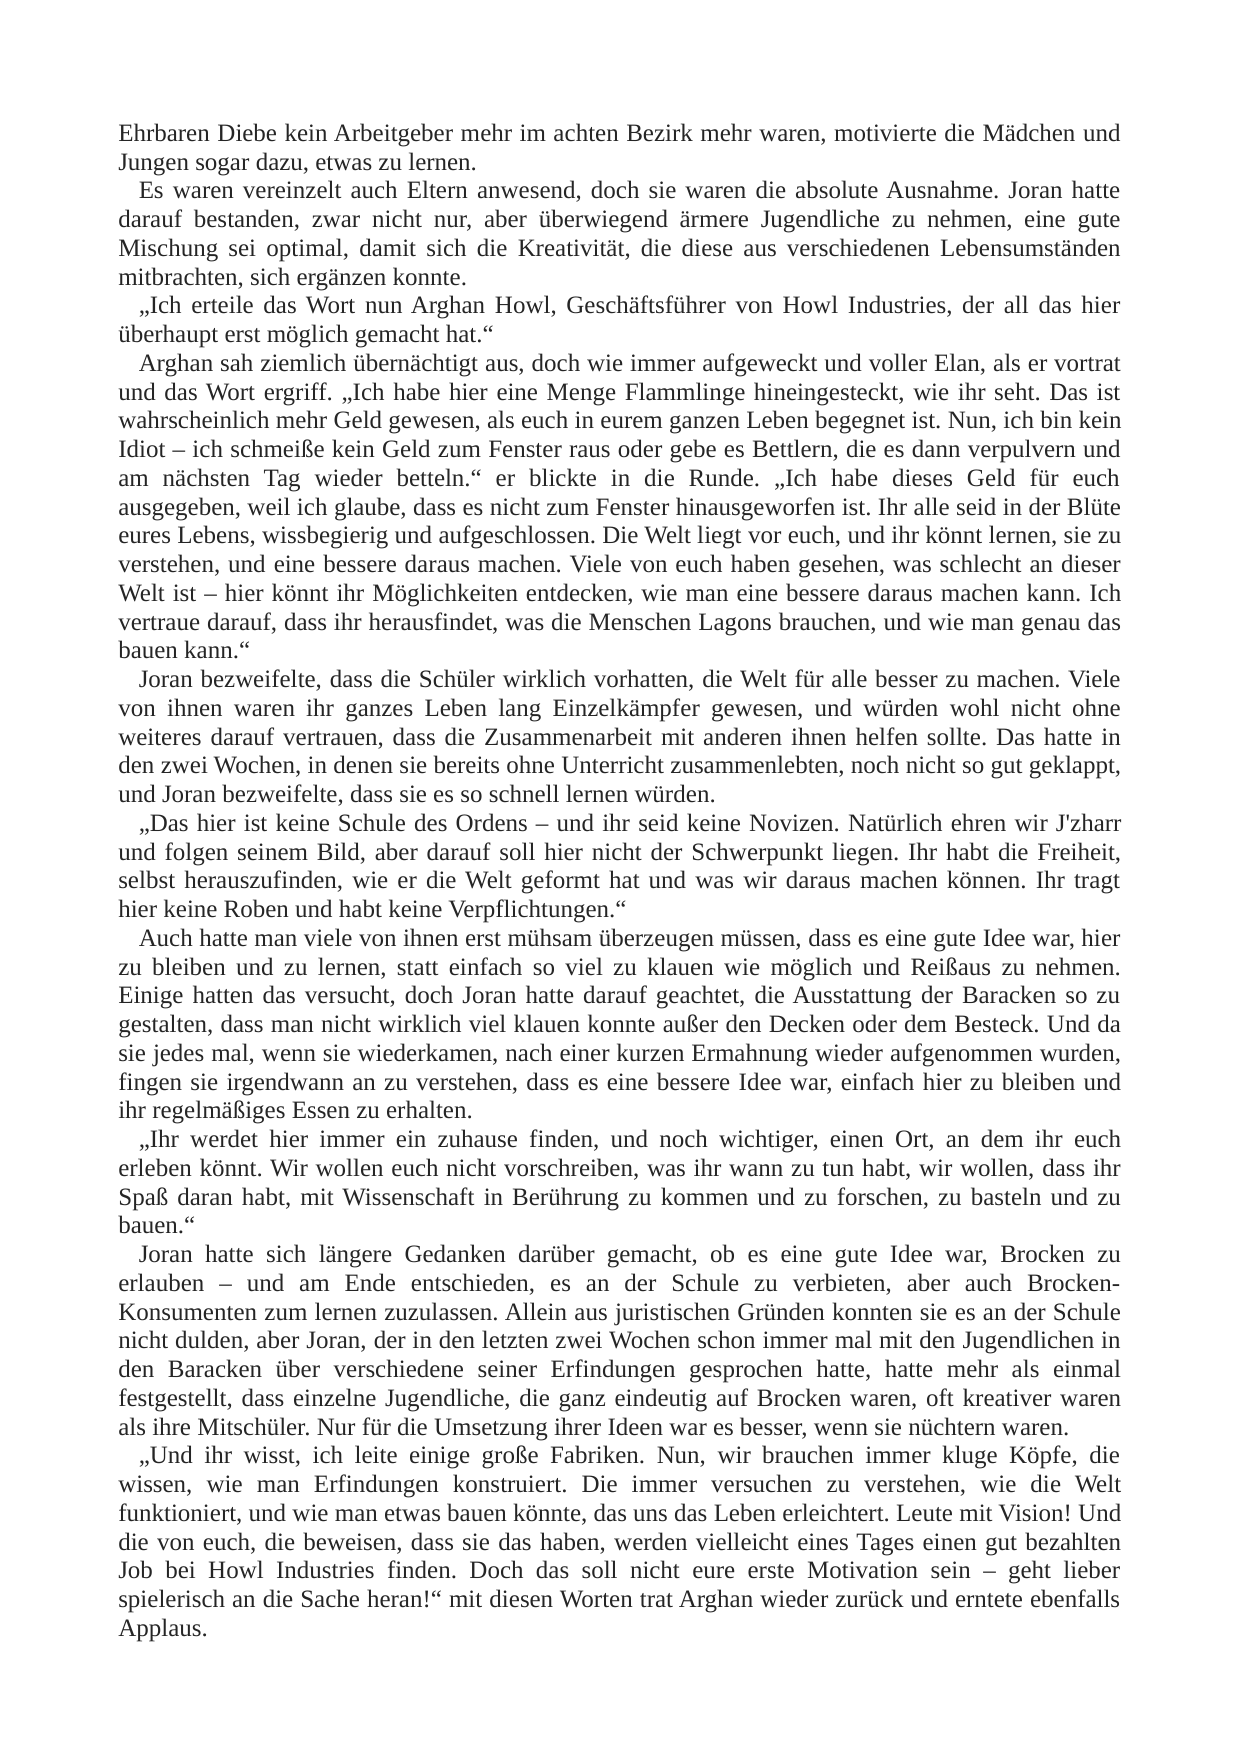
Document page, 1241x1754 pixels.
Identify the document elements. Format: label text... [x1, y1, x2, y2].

text Auch hatte man viele von ihnen erst mühsam überzeugen müssen, dass es eine gute Idee war, hier zu bleiben und zu lernen, statt einfach so viel zu klauen wie möglich und Reißaus zu nehmen. Einige hatten das versucht, doch Joran hatte darauf geachtet, die Ausstattung der Baracken so zu gestalten, dass man nicht wirklich viel klauen konnte außer den Decken oder dem Besteck. Und da sie jedes mal, wenn sie wiederkamen, nach einer kurzen Ermahnung wieder aufgenommen wurden, fingen sie irgendwann an zu verstehen, dass es eine bessere Idee war, einfach hier zu bleiben und ihr regelmäßiges Essen zu erhalten. [118, 923, 1122, 1124]
text Joran hatte sich längere Gedanken darüber gemacht, ob es eine gute Idee war, Brocken zu erlauben – und am Ende entschieden, es an der Schule zu verbieten, aber auch Brocken-Konsumenten zum lernen zuzulassen. Allein aus juristischen Gründen konnten sie es an der Schule nicht dulden, aber Joran, der in den letzten zwei Wochen schon immer mal mit den Jugendlichen in den Baracken über verschiedene seiner Erfindungen gesprochen hatte, hatte mehr als einmal festgestellt, dass einzelne Jugendliche, die ganz eindeutig auf Brocken waren, oft kreativer waren als ihre Mitschüler. Nur für die Umsetzung ihrer Ideen war es besser, wenn sie nüchtern waren. [118, 1239, 1122, 1441]
text „Ich erteile das Wort nun Arghan Howl, Geschäftsführer von Howl Industries, der all das hier überhaupt erst möglich gemacht hat.“ [118, 291, 1122, 348]
text Joran bezweifelte, dass die Schüler wirklich vorhatten, die Welt für alle besser zu machen. Viele von ihnen waren ihr ganzes Leben lang Einzelkämpfer gewesen, und würden wohl nicht ohne weiteres darauf vertrauen, dass die Zusammenarbeit mit anderen ihnen helfen sollte. Das hatte in den zwei Wochen, in denen sie bereits ohne Unterricht zusammenlebten, noch nicht so gut geklappt, und Joran bezweifelte, dass sie es so schnell lernen würden. [118, 664, 1122, 808]
text Ehrbaren Diebe kein Arbeitgeber mehr im achten Bezirk mehr waren, motivierte die Mädchen und Jungen sogar dazu, etwas zu lernen. [118, 118, 1122, 176]
text „Das hier ist keine Schule des Ordens – und ihr seid keine Novizen. Natürlich ehren wir J'zharr und folgen seinem Bild, aber darauf soll hier nicht der Schwerpunkt liegen. Ihr habt die Freiheit, selbst herauszufinden, wie er die Welt geformt hat und was wir daraus machen können. Ihr tragt hier keine Roben und habt keine Verpflichtungen.“ [118, 808, 1122, 923]
text Es waren vereinzelt auch Eltern anwesend, doch sie waren die absolute Ausnahme. Joran hatte darauf bestanden, zwar nicht nur, aber überwiegend ärmere Jugendliche zu nehmen, eine gute Mischung sei optimal, damit sich die Kreativität, die diese aus verschiedenen Lebensumständen mitbrachten, sich ergänzen konnte. [118, 176, 1122, 291]
text Arghan sah ziemlich übernächtigt aus, doch wie immer aufgeweckt und voller Elan, als er vortrat und das Wort ergriff. „Ich habe hier eine Menge Flammlinge hineingesteckt, wie ihr seht. Das ist wahrscheinlich mehr Geld gewesen, als euch in eurem ganzen Leben begegnet ist. Nun, ich bin kein Idiot – ich schmeiße kein Geld zum Fenster raus oder gebe es Bettlern, die es dann verpulvern und am nächsten Tag wieder betteln.“ er blickte in die Runde. „Ich habe dieses Geld für euch ausgegeben, weil ich glaube, dass es nicht zum Fenster hinausgeworfen ist. Ihr alle seid in der Blüte eures Lebens, wissbegierig und aufgeschlossen. Die Welt liegt vor euch, und ihr könnt lernen, sie zu verstehen, und eine bessere daraus machen. Viele von euch haben gesehen, was schlecht an dieser Welt ist – hier könnt ihr Möglichkeiten entdecken, wie man eine bessere daraus machen kann. Ich vertraue darauf, dass ihr herausfindet, was die Menschen Lagons brauchen, und wie man genau das bauen kann.“ [118, 348, 1122, 664]
text „Ihr werdet hier immer ein zuhause finden, und noch wichtiger, einen Ort, an dem ihr euch erleben könnt. Wir wollen euch nicht vorschreiben, was ihr wann zu tun habt, wir wollen, dass ihr Spaß daran habt, mit Wissenschaft in Berührung zu kommen und zu forschen, zu basteln und zu bauen.“ [118, 1124, 1122, 1239]
text „Und ihr wisst, ich leite einige große Fabriken. Nun, wir brauchen immer kluge Köpfe, die wissen, wie man Erfindungen konstruiert. Die immer versuchen zu verstehen, wie die Welt funktioniert, und wie man etwas bauen könnte, das uns das Leben erleichtert. Leute mit Vision! Und die von euch, die beweisen, dass sie das haben, werden vielleicht eines Tages einen gut bezahlten Job bei Howl Industries finden. Doch das soll nicht eure erste Motivation sein – geht lieber spielerisch an die Sache heran!“ mit diesen Worten trat Arghan wieder zurück und erntete ebenfalls Applaus. [118, 1441, 1122, 1642]
